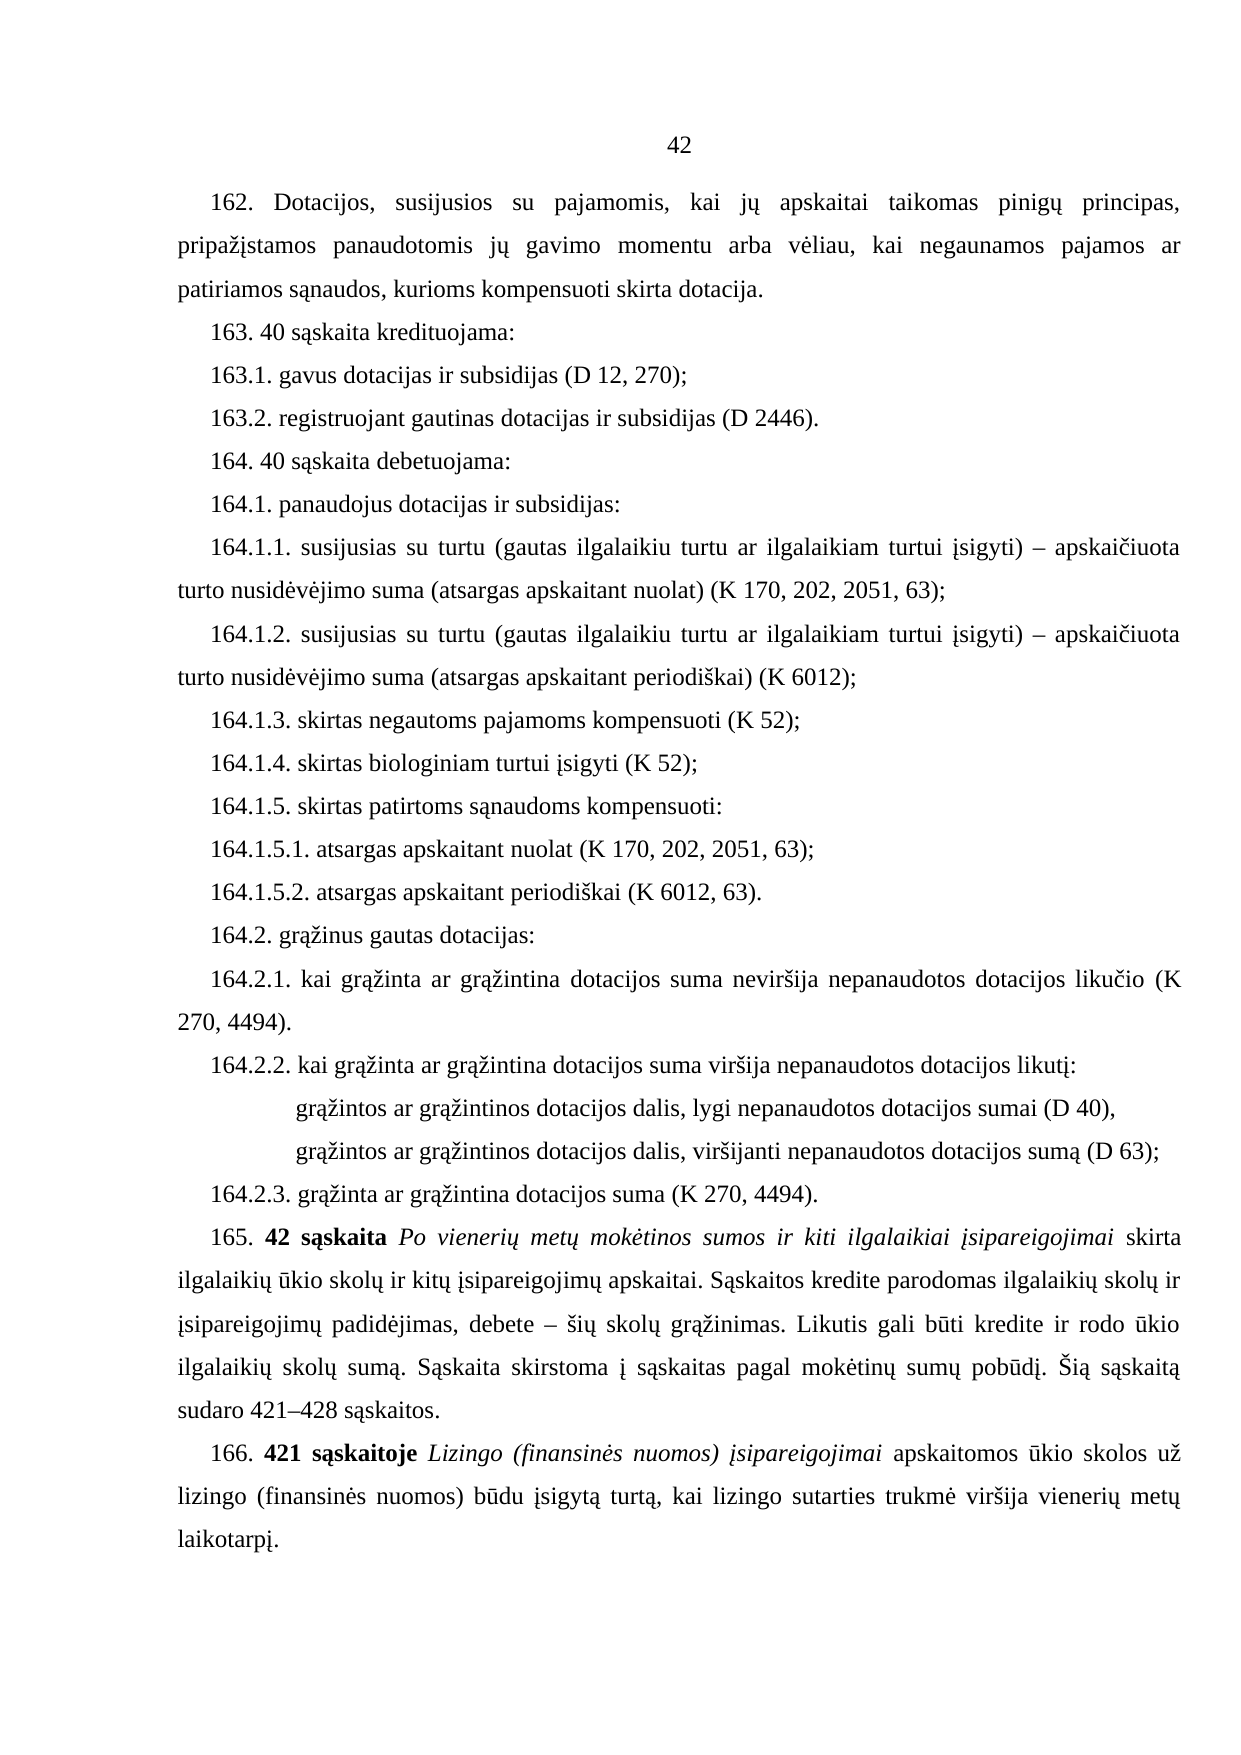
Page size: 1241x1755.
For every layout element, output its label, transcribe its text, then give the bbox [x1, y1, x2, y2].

text grąžintos ar grąžintinos dotacijos dalis, viršijanti nepanaudotos dotacijos sumą (D 63); [177, 1136, 1181, 1165]
text 164.1.4. skirtas biologiniam turtui įsigyti (K 52); [177, 748, 1181, 777]
text 163.2. registruojant gautinas dotacijas ir subsidijas (D 2446). [177, 403, 1181, 432]
text 164. 40 sąskaita debetuojama: [177, 446, 1181, 475]
text 164.1.5. skirtas patirtoms sąnaudoms kompensuoti: [177, 791, 1181, 820]
text 166. 421 sąskaitoje Lizingo (finansinės nuomos) įsipareigojimai apskaitomos ūkio skolos už lizingo (finansinės nuomos) būdu įsigytą turtą, kai lizingo sutarties trukmė viršija vienerių metų laikotarpį. [177, 1438, 1181, 1553]
text 162. Dotacijos, susijusios su pajamomis, kai jų apskaitai taikomas pinigų principas, pripažįstamos panaudotomis jų gavimo momentu arba vėliau, kai negaunamos pajamos ar patiriamos sąnaudos, kurioms kompensuoti skirta dotacija. [177, 187, 1181, 302]
text grąžintos ar grąžintinos dotacijos dalis, lygi nepanaudotos dotacijos sumai (D 40), [177, 1093, 1181, 1122]
text 165. 42 sąskaita Po vienerių metų mokėtinos sumos ir kiti ilgalaikiai įsipareigojimai skirta ilgalaikių ūkio skolų ir kitų įsipareigojimų apskaitai. Sąskaitos kredite parodomas ilgalaikių skolų ir įsipareigojimų padidėjimas, debete – šių skolų grąžinimas. Likutis gali būti kredite ir rodo ūkio ilgalaikių skolų sumą. Sąskaita skirstoma į sąskaitas pagal mokėtinų sumų pobūdį. Šią sąskaitą sudaro 421–428 sąskaitos. [177, 1222, 1181, 1424]
text 164.2. grąžinus gautas dotacijas: [177, 921, 1181, 949]
text 163.1. gavus dotacijas ir subsidijas (D 12, 270); [177, 360, 1181, 389]
text 164.2.2. kai grąžinta ar grąžintina dotacijos suma viršija nepanaudotos dotacijos likutį: [177, 1050, 1181, 1079]
text 164.2.1. kai grąžinta ar grąžintina dotacijos suma neviršija nepanaudotos dotacijos likučio (K 270, 4494). [177, 964, 1181, 1036]
text 163. 40 sąskaita kredituojama: [177, 317, 1181, 346]
text 164.1.3. skirtas negautoms pajamoms kompensuoti (K 52); [177, 705, 1181, 734]
text 164.1.5.1. atsargas apskaitant nuolat (K 170, 202, 2051, 63); [177, 834, 1181, 863]
text 164.1.1. susijusias su turtu (gautas ilgalaikiu turtu ar ilgalaikiam turtui įsigyti) – apskaičiuota turto nusidėvėjimo suma (atsargas apskaitant nuolat) (K 170, 202, 2051, 63); [177, 532, 1181, 604]
text 164.2.3. grąžinta ar grąžintina dotacijos suma (K 270, 4494). [177, 1179, 1181, 1208]
text 164.1.5.2. atsargas apskaitant periodiškai (K 6012, 63). [177, 877, 1181, 906]
text 164.1.2. susijusias su turtu (gautas ilgalaikiu turtu ar ilgalaikiam turtui įsigyti) – apskaičiuota turto nusidėvėjimo suma (atsargas apskaitant periodiškai) (K 6012); [177, 619, 1181, 691]
text 164.1. panaudojus dotacijas ir subsidijas: [177, 489, 1181, 518]
